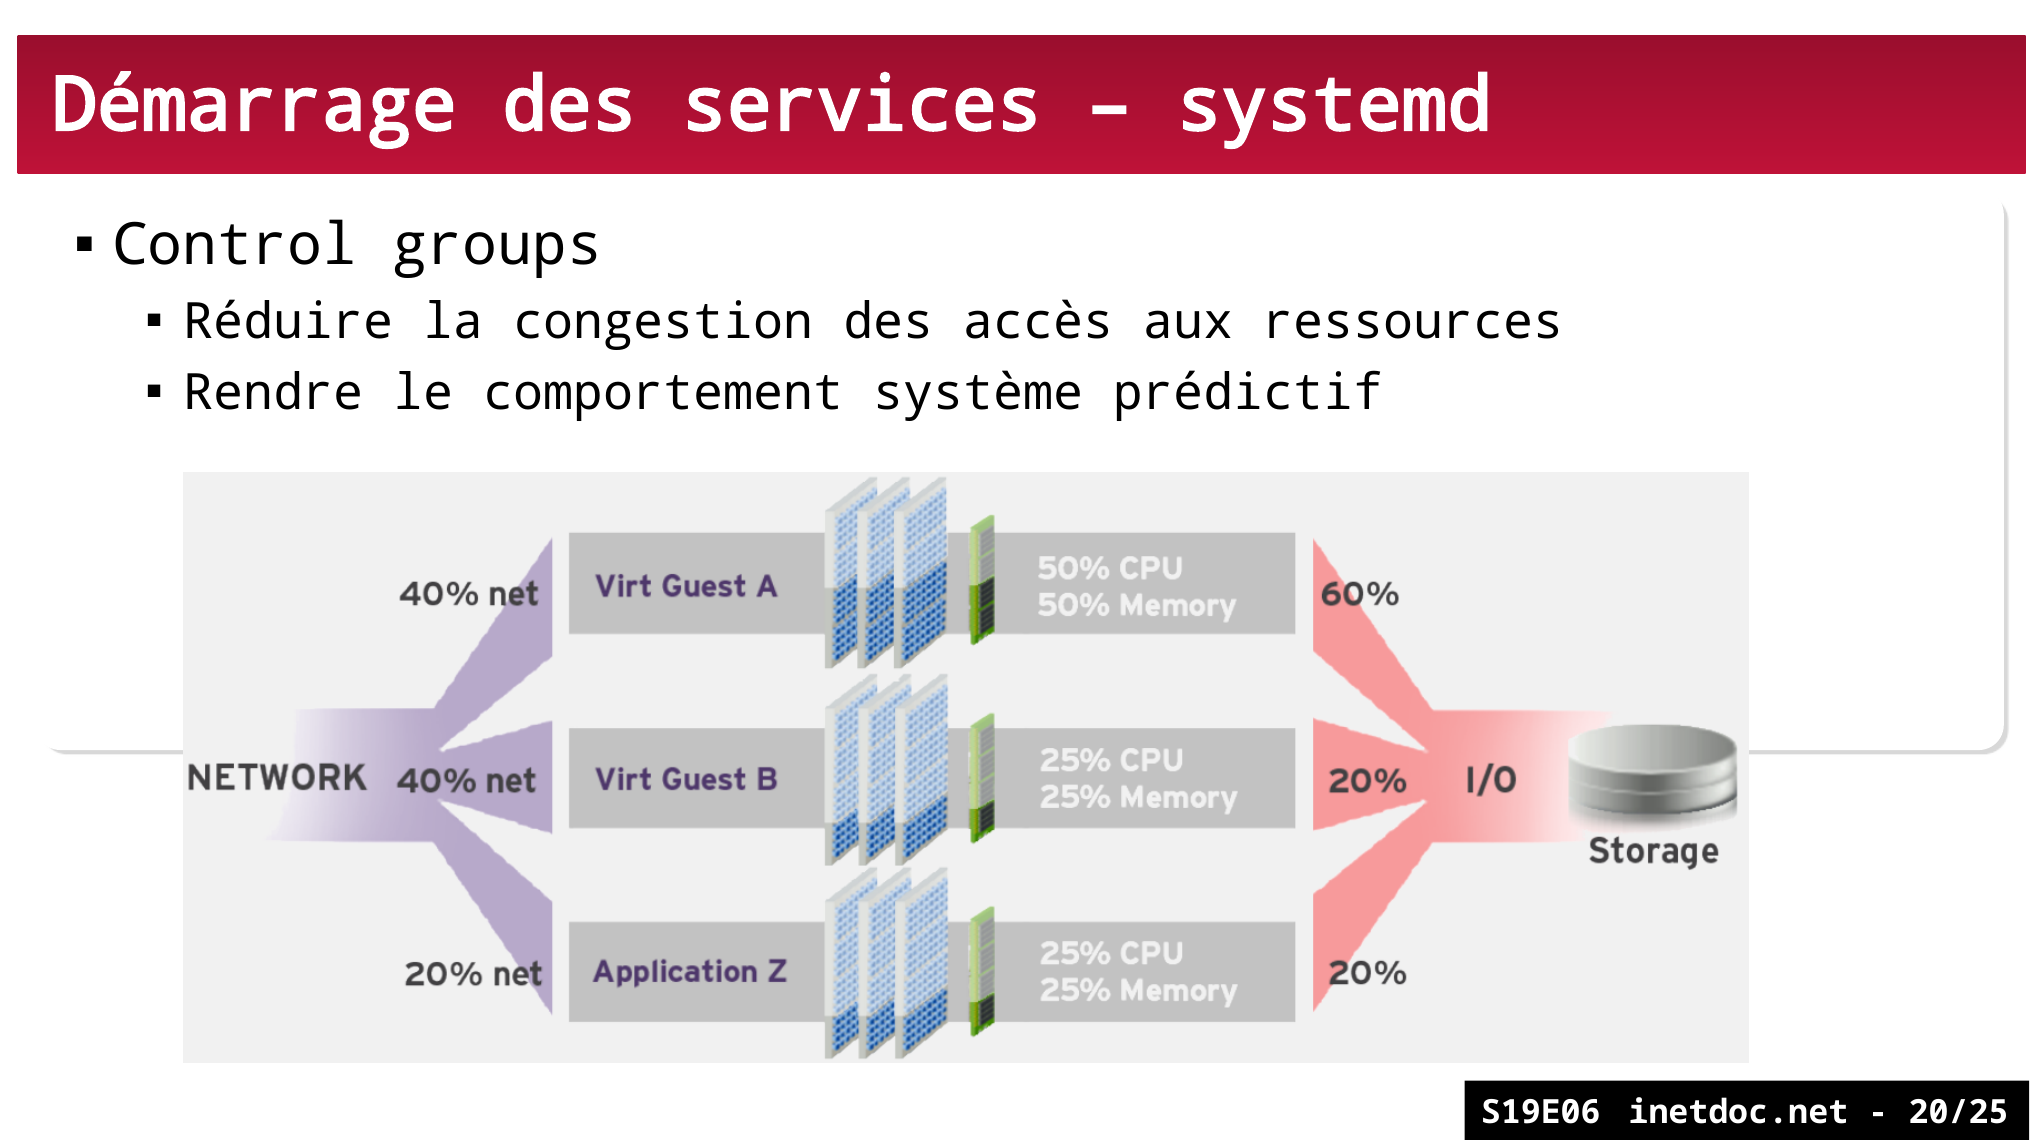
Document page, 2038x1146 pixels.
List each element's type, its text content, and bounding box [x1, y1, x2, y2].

text_box S19E06 inetdoc.net - <numéro>/25 [1464, 1080, 2030, 1140]
text_box Control groups Réduire la congestion des accès aux ressources Rendre le comportement système prédictif [35, 188, 2004, 751]
text_box Démarrage des services – systemd [17, 35, 2026, 174]
picture [183, 472, 1749, 1063]
